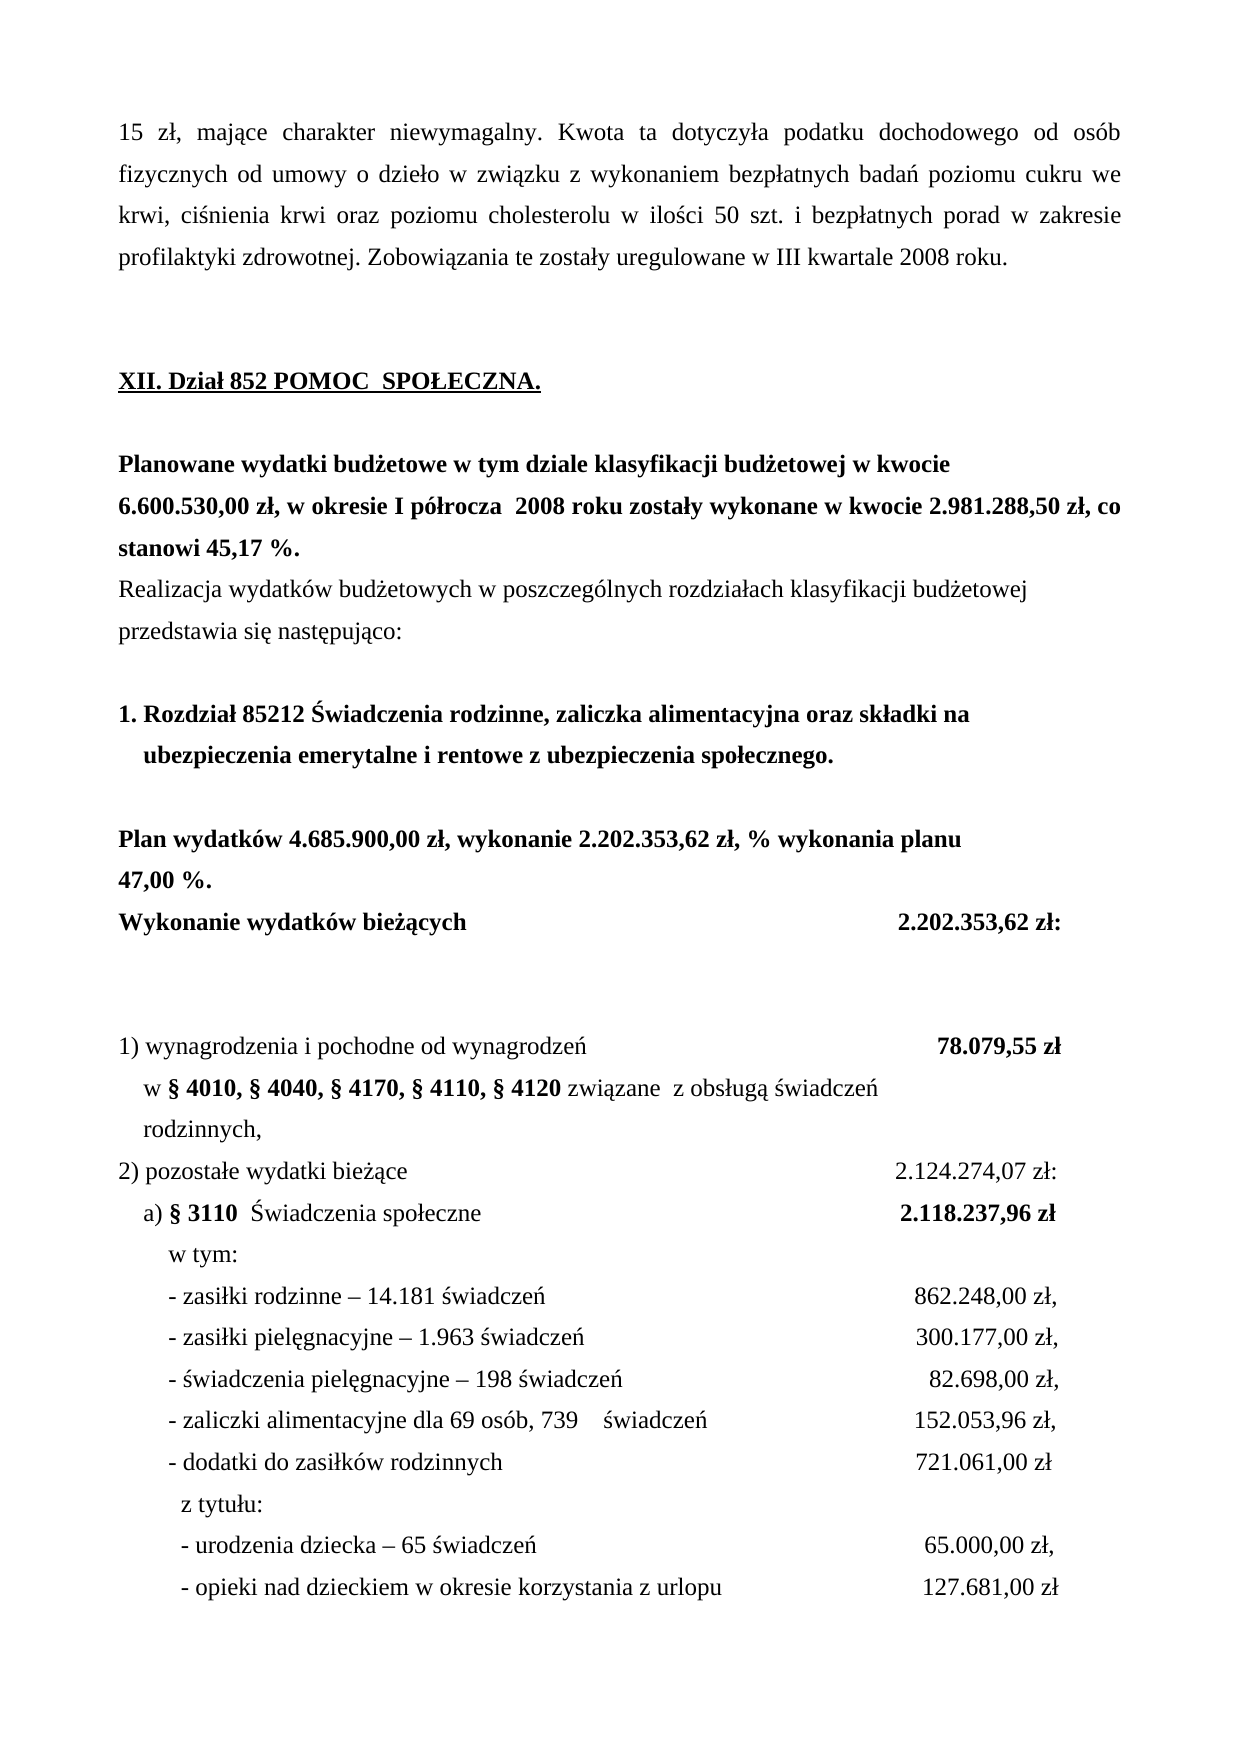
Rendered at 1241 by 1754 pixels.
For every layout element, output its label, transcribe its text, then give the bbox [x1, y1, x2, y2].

text rodzinnych, [118, 1116, 1122, 1143]
text Wykonanie wydatków bieżących 2.202.353,62 zł: [118, 908, 1122, 936]
text w § 4010, § 4040, § 4170, § 4110, § 4120 związane z obsługą świadczeń [118, 1074, 1122, 1102]
text 1. Rozdział 85212 Świadczenia rodzinne, zaliczka alimentacyjna oraz składki na [118, 700, 1122, 728]
text - zasiłki pielęgnacyjne – 1.963 świadczeń 300.177,00 zł, [156, 1323, 1122, 1351]
text - świadczenia pielęgnacyjne – 198 świadczeń 82.698,00 zł, [156, 1365, 1122, 1393]
text w tym: [156, 1240, 1122, 1268]
text Plan wydatków 4.685.900,00 zł, wykonanie 2.202.353,62 zł, % wykonania planu [118, 825, 1122, 852]
text ubezpieczenia emerytalne i rentowe z ubezpieczenia społecznego. [118, 742, 1122, 769]
text XII. Dział 852 POMOC SPOŁECZNA. [118, 367, 1122, 395]
text - opieki nad dzieckiem w okresie korzystania z urlopu 127.681,00 zł [118, 1573, 1122, 1601]
text 15 zł, mające charakter niewymagalny. Kwota ta dotyczyła podatku dochodowego od osób fizycznych od umowy o dzieło w związku z wykonaniem bezpłatnych badań poziomu cukru we krwi, ciśnienia krwi oraz poziomu cholesterolu w ilości 50 szt. i bezpłatnych porad w zakresie profilaktyki zdrowotnej. Zobowiązania te zostały uregulowane w III kwartale 2008 roku. [118, 118, 1122, 271]
text Realizacja wydatków budżetowych w poszczególnych rozdziałach klasyfikacji budżetowej przedstawia się następująco: [118, 575, 1122, 644]
text - zaliczki alimentacyjne dla 69 osób, 739 świadczeń 152.053,96 zł, [156, 1407, 1122, 1434]
text a) § 3110 Świadczenia społeczne 2.118.237,96 zł [118, 1199, 1122, 1226]
text - dodatki do zasiłków rodzinnych 721.061,00 zł [118, 1448, 1122, 1476]
text - urodzenia dziecka – 65 świadczeń 65.000,00 zł, [118, 1531, 1122, 1559]
text 6.600.530,00 zł, w okresie I półrocza 2008 roku zostały wykonane w kwocie 2.981.288,50 zł, co stanowi 45,17 %. [118, 492, 1122, 561]
text - zasiłki rodzinne – 14.181 świadczeń 862.248,00 zł, [156, 1282, 1122, 1309]
text z tytułu: [118, 1490, 1122, 1517]
text 1) wynagrodzenia i pochodne od wynagrodzeń 78.079,55 zł [118, 1032, 1122, 1060]
text 47,00 %. [118, 866, 1122, 894]
text 2) pozostałe wydatki bieżące 2.124.274,07 zł: [118, 1157, 1122, 1185]
text Planowane wydatki budżetowe w tym dziale klasyfikacji budżetowej w kwocie [118, 451, 1122, 478]
